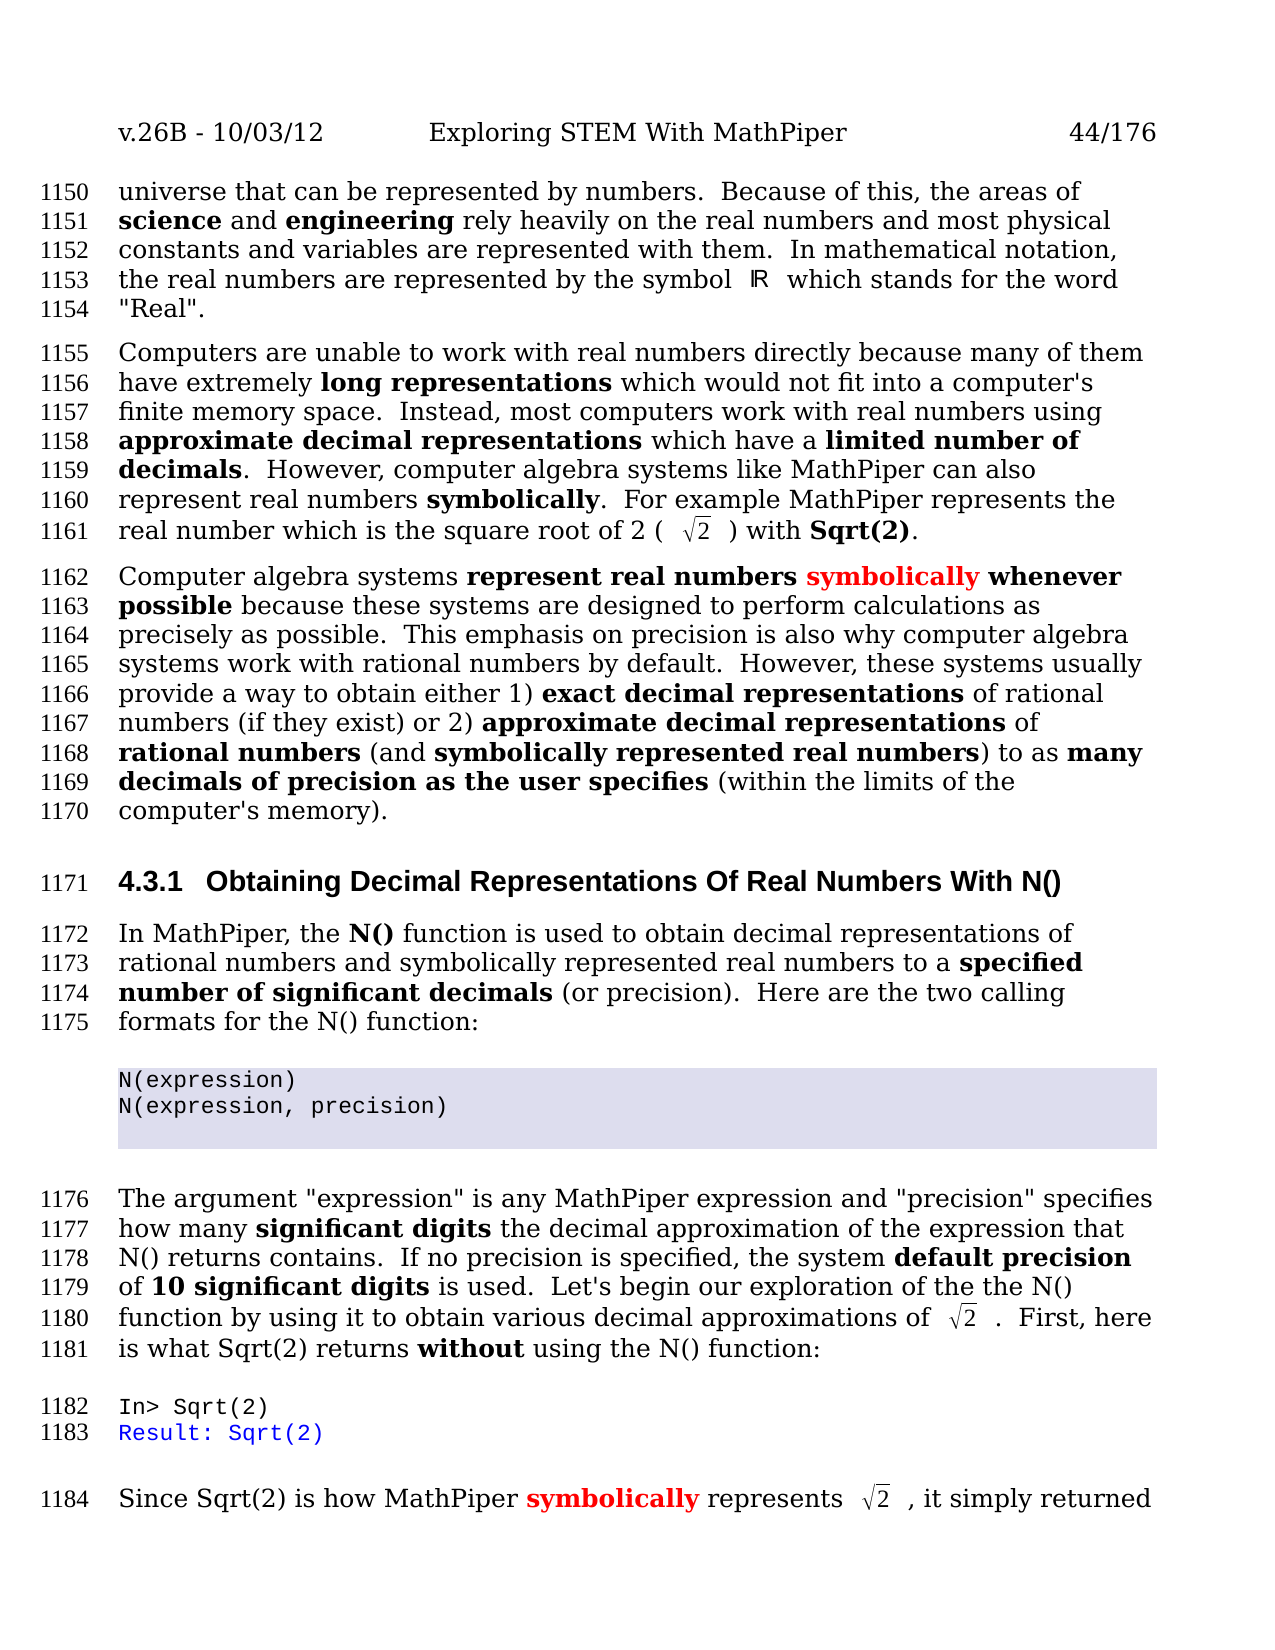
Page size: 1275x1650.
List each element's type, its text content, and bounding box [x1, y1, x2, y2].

text The argument "expression" is any MathPiper expression and "precision" specifies how many significant digits the decimal approximation of the expression that N() returns contains. If no precision is specified, the system default precision of 10 significant digits is used. Let's begin our exploration of the the N() function by using it to obtain various decimal approximations of. First, here is what Sqrt(2) returns without using the N() function: [118, 1184, 1157, 1363]
text In MathPiper, the N() function is used to obtain decimal representations of rational numbers and symbolically represented real numbers to a specified number of significant decimals (or precision). Here are the two calling formats for the N() function: [118, 919, 1157, 1036]
text Computer algebra systems represent real numbers symbolically whenever possible because these systems are designed to perform calculations as precisely as possible. This emphasis on precision is also why computer algebra systems work with rational numbers by default. However, these systems usually provide a way to obtain either 1) exact decimal representations of rational numbers (if they exist) or 2) approximate decimal representations of rational numbers (and symbolically represented real numbers) to as many decimals of precision as the user specifies (within the limits of the computer's memory). [118, 562, 1157, 825]
subtitle Obtaining Decimal Representations Of Real Numbers With N() [118, 864, 1157, 898]
text Since Sqrt(2) is how MathPiper symbolically represents, it simply returned [118, 1482, 1157, 1515]
text Computers are unable to work with real numbers directly because many of them have extremely long representations which would not fit into a computer's finite memory space. Instead, most computers work with real numbers using approximate decimal representations which have a limited number of decimals. However, computer algebra systems like MathPiper can also represent real numbers symbolically. For example MathPiper represents the real number which is the square root of 2 () with Sqrt(2). [118, 338, 1157, 547]
text Result: Sqrt(2) [118, 1421, 1157, 1447]
text universe that can be represented by numbers. Because of this, the areas of science and engineering rely heavily on the real numbers and most physical constants and variables are represented with them. In mathematical notation, the real numbers are represented by the symbolwhich stands for the word "Real". [118, 177, 1157, 323]
table_header N(expression) N(expression, precision) [118, 1068, 1157, 1149]
text In> Sqrt(2) [118, 1396, 1157, 1421]
